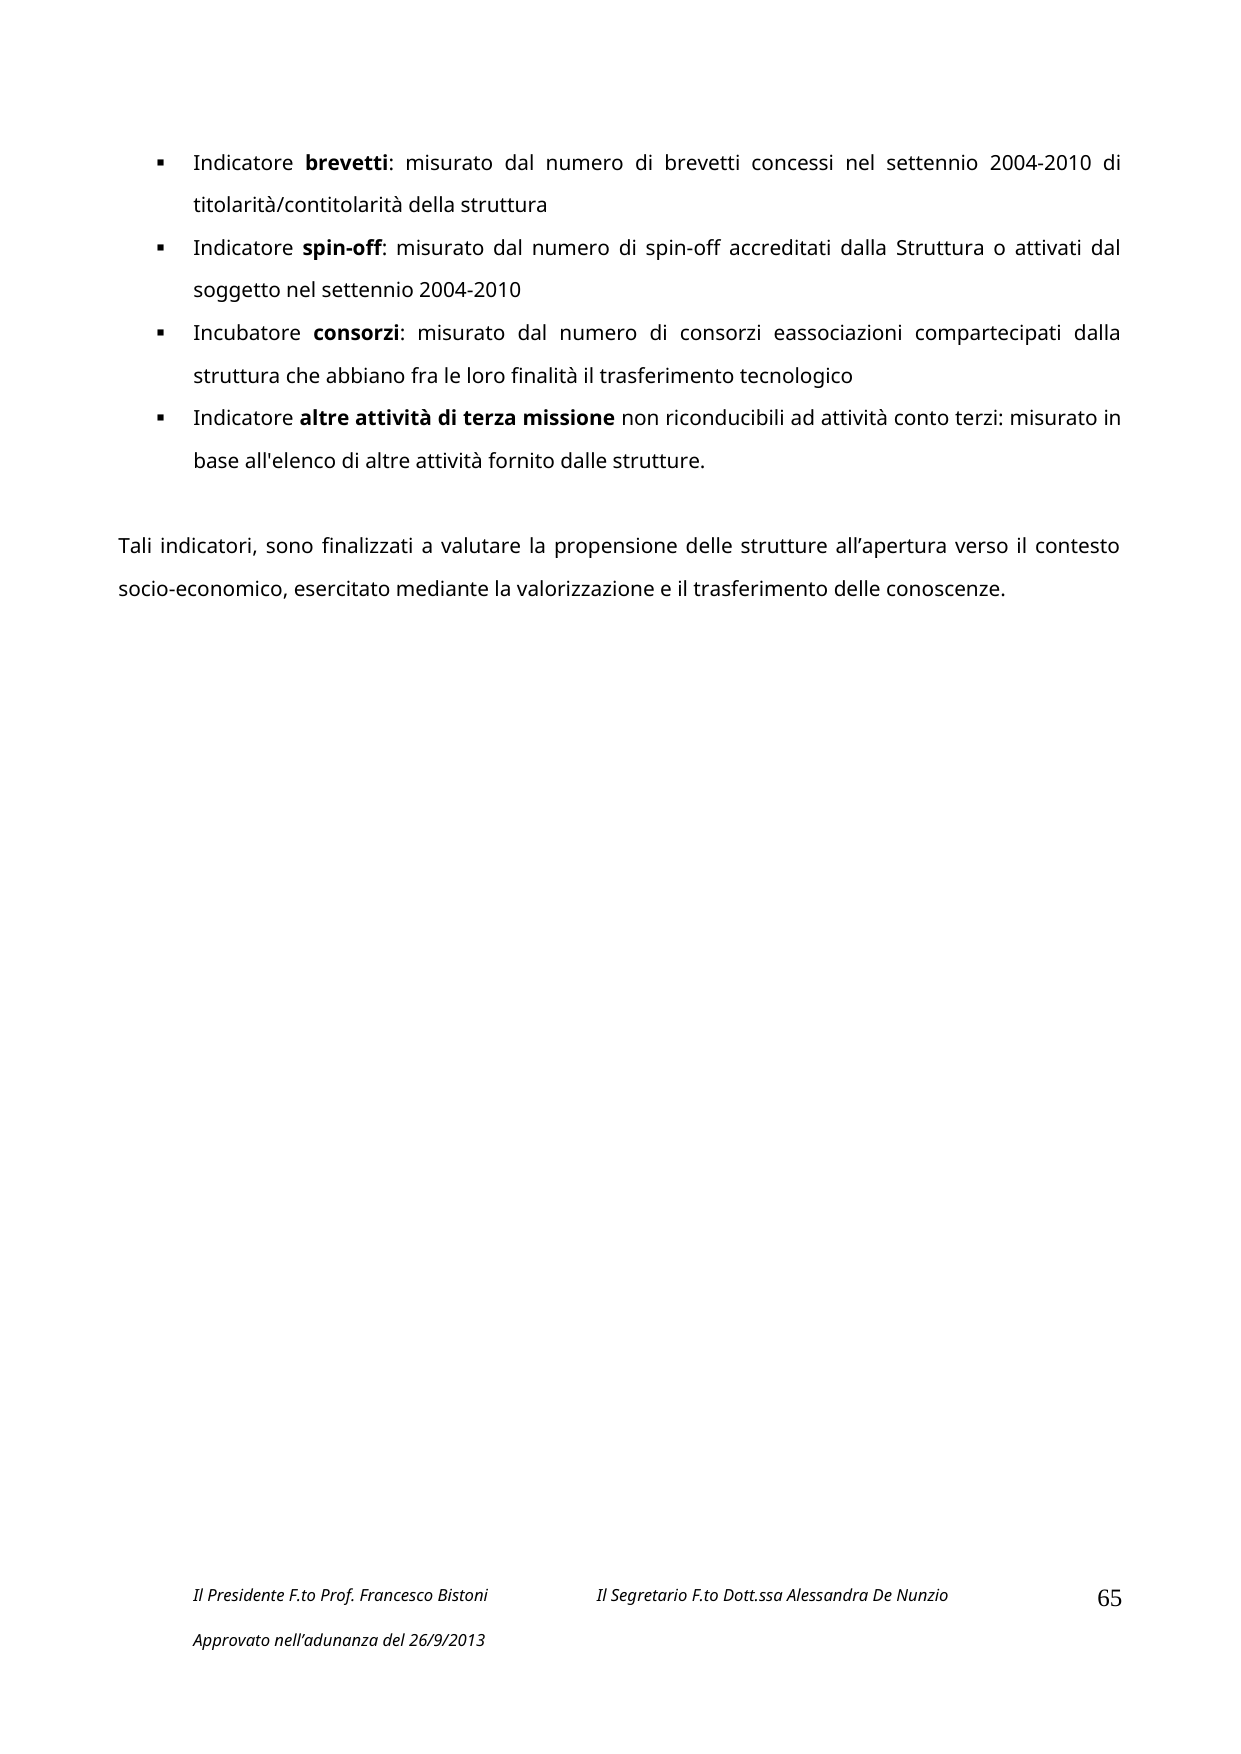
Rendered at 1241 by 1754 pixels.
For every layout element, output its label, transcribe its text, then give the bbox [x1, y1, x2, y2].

list Incubatore consorzi: misurato dal numero di consorzi eassociazioni compartecipati dalla struttura che abbiano fra le loro finalità il trasferimento tecnologico [156, 318, 1122, 389]
list Indicatore spin-off: misurato dal numero di spin-off accreditati dalla Struttura o attivati dal soggetto nel settennio 2004-2010 [156, 233, 1122, 304]
list Indicatore altre attività di terza missione non riconducibili ad attività conto terzi: misurato in base all'elenco di altre attività fornito dalle strutture. [156, 403, 1122, 474]
text Tali indicatori, sono finalizzati a valutare la propensione delle strutture all’apertura verso il contesto socio-economico, esercitato mediante la valorizzazione e il trasferimento delle conoscenze. [118, 531, 1122, 602]
list Indicatore brevetti: misurato dal numero di brevetti concessi nel settennio 2004-2010 di titolarità/contitolarità della struttura [156, 148, 1122, 219]
